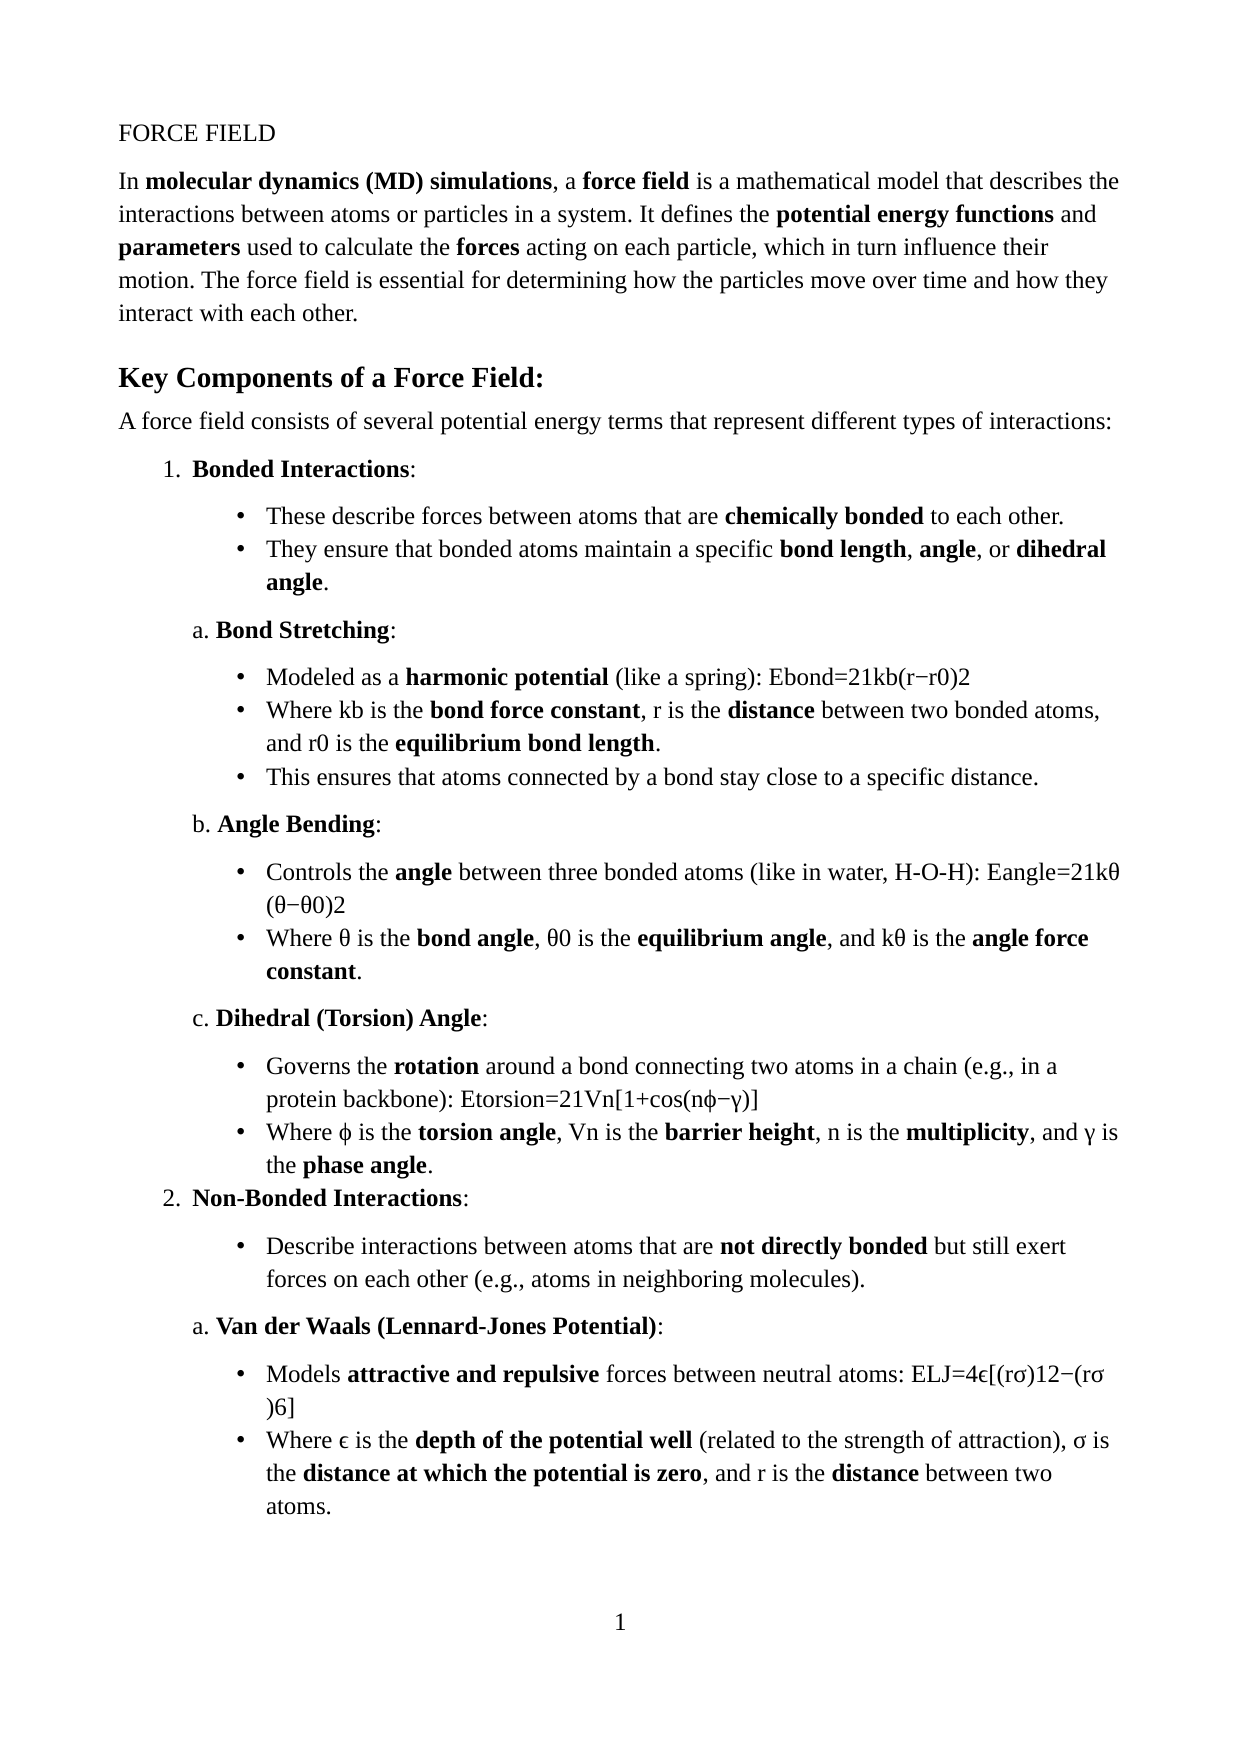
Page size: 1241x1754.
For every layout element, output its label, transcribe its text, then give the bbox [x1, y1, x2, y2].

text FORCE FIELD [118, 118, 1122, 147]
list Where ϕ is the torsion angle, Vn​ is the barrier height, n is the multiplicity, and γ is the phase angle. [236, 1117, 1122, 1179]
list Models attractive and repulsive forces between neutral atoms: ELJ​=4ϵ[(rσ​)12−(rσ​)6] [236, 1359, 1122, 1421]
list a. Bond Stretching: [162, 615, 1122, 644]
list They ensure that bonded atoms maintain a specific bond length, angle, or dihedral angle. [236, 534, 1122, 596]
list This ensures that atoms connected by a bond stay close to a specific distance. [236, 762, 1122, 790]
list Modeled as a harmonic potential (like a spring): Ebond​=21​kb​(r−r0​)2 [236, 662, 1122, 691]
list These describe forces between atoms that are chemically bonded to each other. [236, 501, 1122, 530]
list Where ϵ is the depth of the potential well (related to the strength of attraction), σ is the distance at which the potential is zero, and r is the distance between two atoms. [236, 1425, 1122, 1520]
list c. Dihedral (Torsion) Angle: [162, 1003, 1122, 1032]
subtitle Key Components of a Force Field: [118, 360, 1122, 393]
list Bonded Interactions: [162, 454, 1122, 482]
text A force field consists of several potential energy terms that represent different types of interactions: [118, 406, 1122, 435]
list a. Van der Waals (Lennard-Jones Potential): [162, 1311, 1122, 1340]
list Where θ is the bond angle, θ0​ is the equilibrium angle, and kθ​ is the angle force constant. [236, 923, 1122, 984]
list Describe interactions between atoms that are not directly bonded but still exert forces on each other (e.g., atoms in neighboring molecules). [236, 1231, 1122, 1292]
text In molecular dynamics (MD) simulations, a force field is a mathematical model that describes the interactions between atoms or particles in a system. It defines the potential energy functions and parameters used to calculate the forces acting on each particle, which in turn influence their motion. The force field is essential for determining how the particles move over time and how they interact with each other. [118, 166, 1122, 327]
list Controls the angle between three bonded atoms (like in water, H-O-H): Eangle​=21​kθ​(θ−θ0​)2 [236, 857, 1122, 918]
list Non-Bonded Interactions: [162, 1183, 1122, 1212]
list Governs the rotation around a bond connecting two atoms in a chain (e.g., in a protein backbone): Etorsion​=21​Vn​[1+cos(nϕ−γ)] [236, 1051, 1122, 1113]
list b. Angle Bending: [162, 809, 1122, 838]
list Where kb​ is the bond force constant, r is the distance between two bonded atoms, and r0​ is the equilibrium bond length. [236, 696, 1122, 757]
